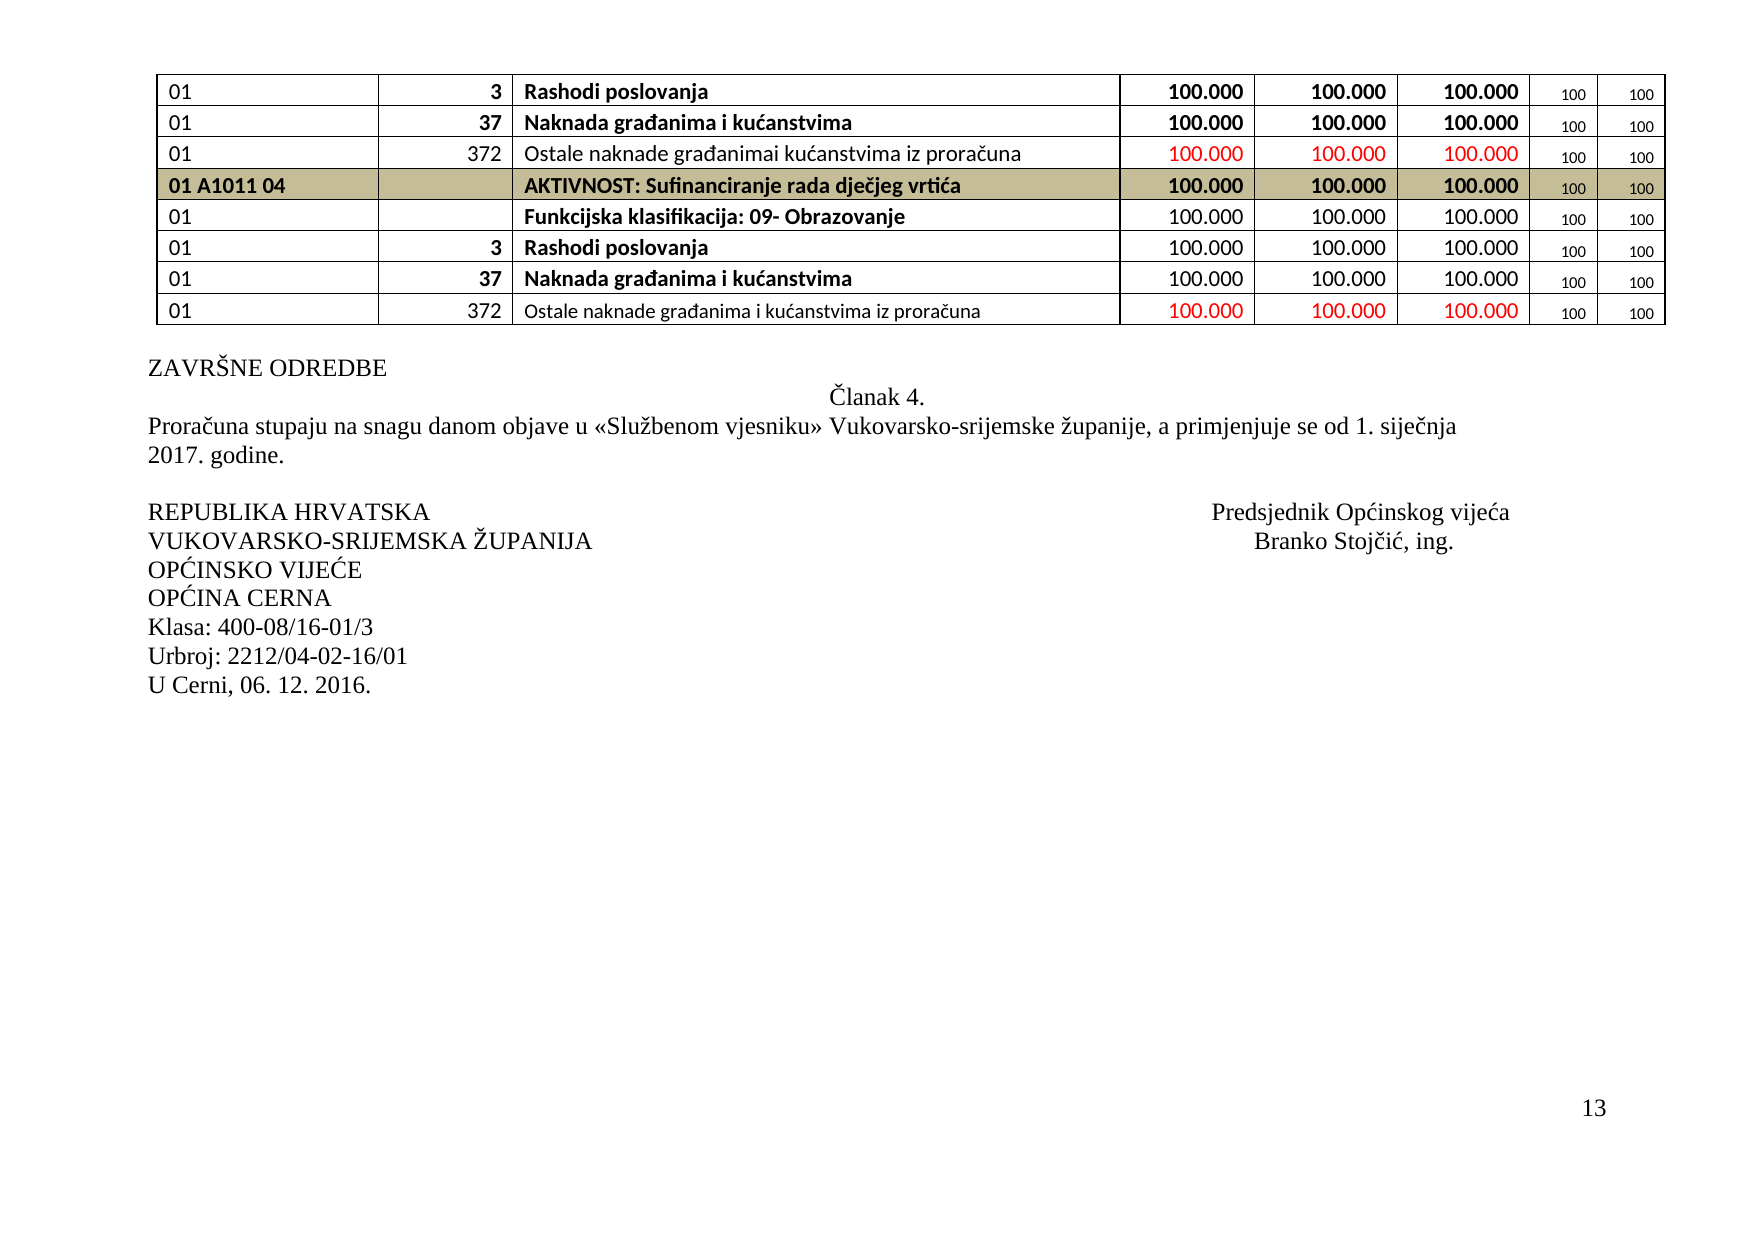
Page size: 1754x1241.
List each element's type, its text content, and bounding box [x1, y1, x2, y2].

table_cell [379, 200, 512, 230]
table_cell Funkcijska klasifikacija: 09- Obrazovanje [513, 200, 1119, 230]
table_cell 100 [1598, 231, 1664, 261]
table_cell 100.000 [1121, 231, 1254, 261]
table_cell 100 [1598, 294, 1664, 324]
table_cell 100.000 [1121, 75, 1254, 105]
table_cell 100.000 [1255, 169, 1397, 199]
table_cell 01 [158, 137, 378, 167]
table_cell 100.000 [1121, 200, 1254, 230]
table_cell Rashodi poslovanja [513, 75, 1119, 105]
table_cell 100.000 [1121, 294, 1254, 324]
text Članak 4. [148, 382, 1606, 411]
table_cell 100.000 [1398, 169, 1529, 199]
table_cell 100 [1598, 106, 1664, 136]
table_cell 01 [158, 262, 378, 292]
table_cell 100.000 [1398, 200, 1529, 230]
table_cell 100.000 [1121, 169, 1254, 199]
table_cell 100.000 [1255, 294, 1397, 324]
table_cell 100 [1530, 231, 1597, 261]
table_cell Ostale naknade građanima i kućanstvima iz proračuna [513, 294, 1119, 324]
table_cell 100 [1530, 169, 1597, 199]
table_cell 372 [379, 294, 512, 324]
table_cell 100.000 [1255, 137, 1397, 167]
text Proračuna stupaju na snagu danom objave u «Službenom vjesniku» Vukovarsko-srijemske županije, a primjenjuje se od 1. siječnja [148, 411, 1606, 440]
table_cell 100 [1598, 137, 1664, 167]
text OPĆINSKO VIJEĆE [148, 555, 1606, 583]
table_cell 100 [1530, 262, 1597, 292]
table_cell 37 [379, 262, 512, 292]
table_cell 100.000 [1121, 262, 1254, 292]
table_cell 100.000 [1255, 200, 1397, 230]
text Klasa: 400-08/16-01/3 [148, 612, 1606, 641]
text U Cerni, 06. 12. 2016. [148, 670, 1606, 698]
table_cell 100 [1530, 294, 1597, 324]
table_cell 01 [158, 200, 378, 230]
table_cell 3 [379, 231, 512, 261]
table_cell Naknada građanima i kućanstvima [513, 106, 1119, 136]
text OPĆINA CERNA [148, 583, 1606, 612]
table_cell 100 [1530, 137, 1597, 167]
table_cell 372 [379, 137, 512, 167]
table_cell AKTIVNOST: Sufinanciranje rada dječjeg vrtića [513, 169, 1119, 199]
table_cell 100 [1530, 200, 1597, 230]
table_cell 100.000 [1255, 231, 1397, 261]
table_cell Rashodi poslovanja [513, 231, 1119, 261]
table_cell 01 [158, 294, 378, 324]
table_cell 100 [1598, 200, 1664, 230]
table_cell Naknada građanima i kućanstvima [513, 262, 1119, 292]
text VUKOVARSKO-SRIJEMSKA ŽUPANIJA Branko Stojčić, ing. [148, 526, 1606, 555]
table_cell 100.000 [1398, 231, 1529, 261]
table_cell 100 [1598, 262, 1664, 292]
table_cell 100.000 [1255, 262, 1397, 292]
table_cell 01 [158, 231, 378, 261]
table_cell 100.000 [1255, 106, 1397, 136]
table_cell 100 [1598, 75, 1664, 105]
table_cell 100 [1598, 169, 1664, 199]
text ZAVRŠNE ODREDBE [148, 353, 1606, 382]
table_cell 100 [1530, 106, 1597, 136]
table_cell 3 [379, 75, 512, 105]
table_cell 100.000 [1398, 75, 1529, 105]
table_cell 100.000 [1398, 137, 1529, 167]
text Urbroj: 2212/04-02-16/01 [148, 641, 1606, 670]
text REPUBLIKA HRVATSKA Predsjednik Općinskog vijeća [148, 497, 1606, 526]
table_cell 100.000 [1121, 137, 1254, 167]
table_cell 100 [1530, 75, 1597, 105]
table_cell 100.000 [1121, 106, 1254, 136]
table_cell 01 [158, 106, 378, 136]
table_cell 100.000 [1398, 106, 1529, 136]
table_cell 37 [379, 106, 512, 136]
table_cell 01 [158, 75, 378, 105]
table_cell 100.000 [1398, 262, 1529, 292]
text 2017. godine. [148, 440, 1606, 468]
table_cell [379, 169, 512, 199]
table_cell Ostale naknade građanimai kućanstvima iz proračuna [513, 137, 1119, 167]
table_cell 01 A1011 04 [158, 169, 378, 199]
table_cell 100.000 [1398, 294, 1529, 324]
table_cell 100.000 [1255, 75, 1397, 105]
